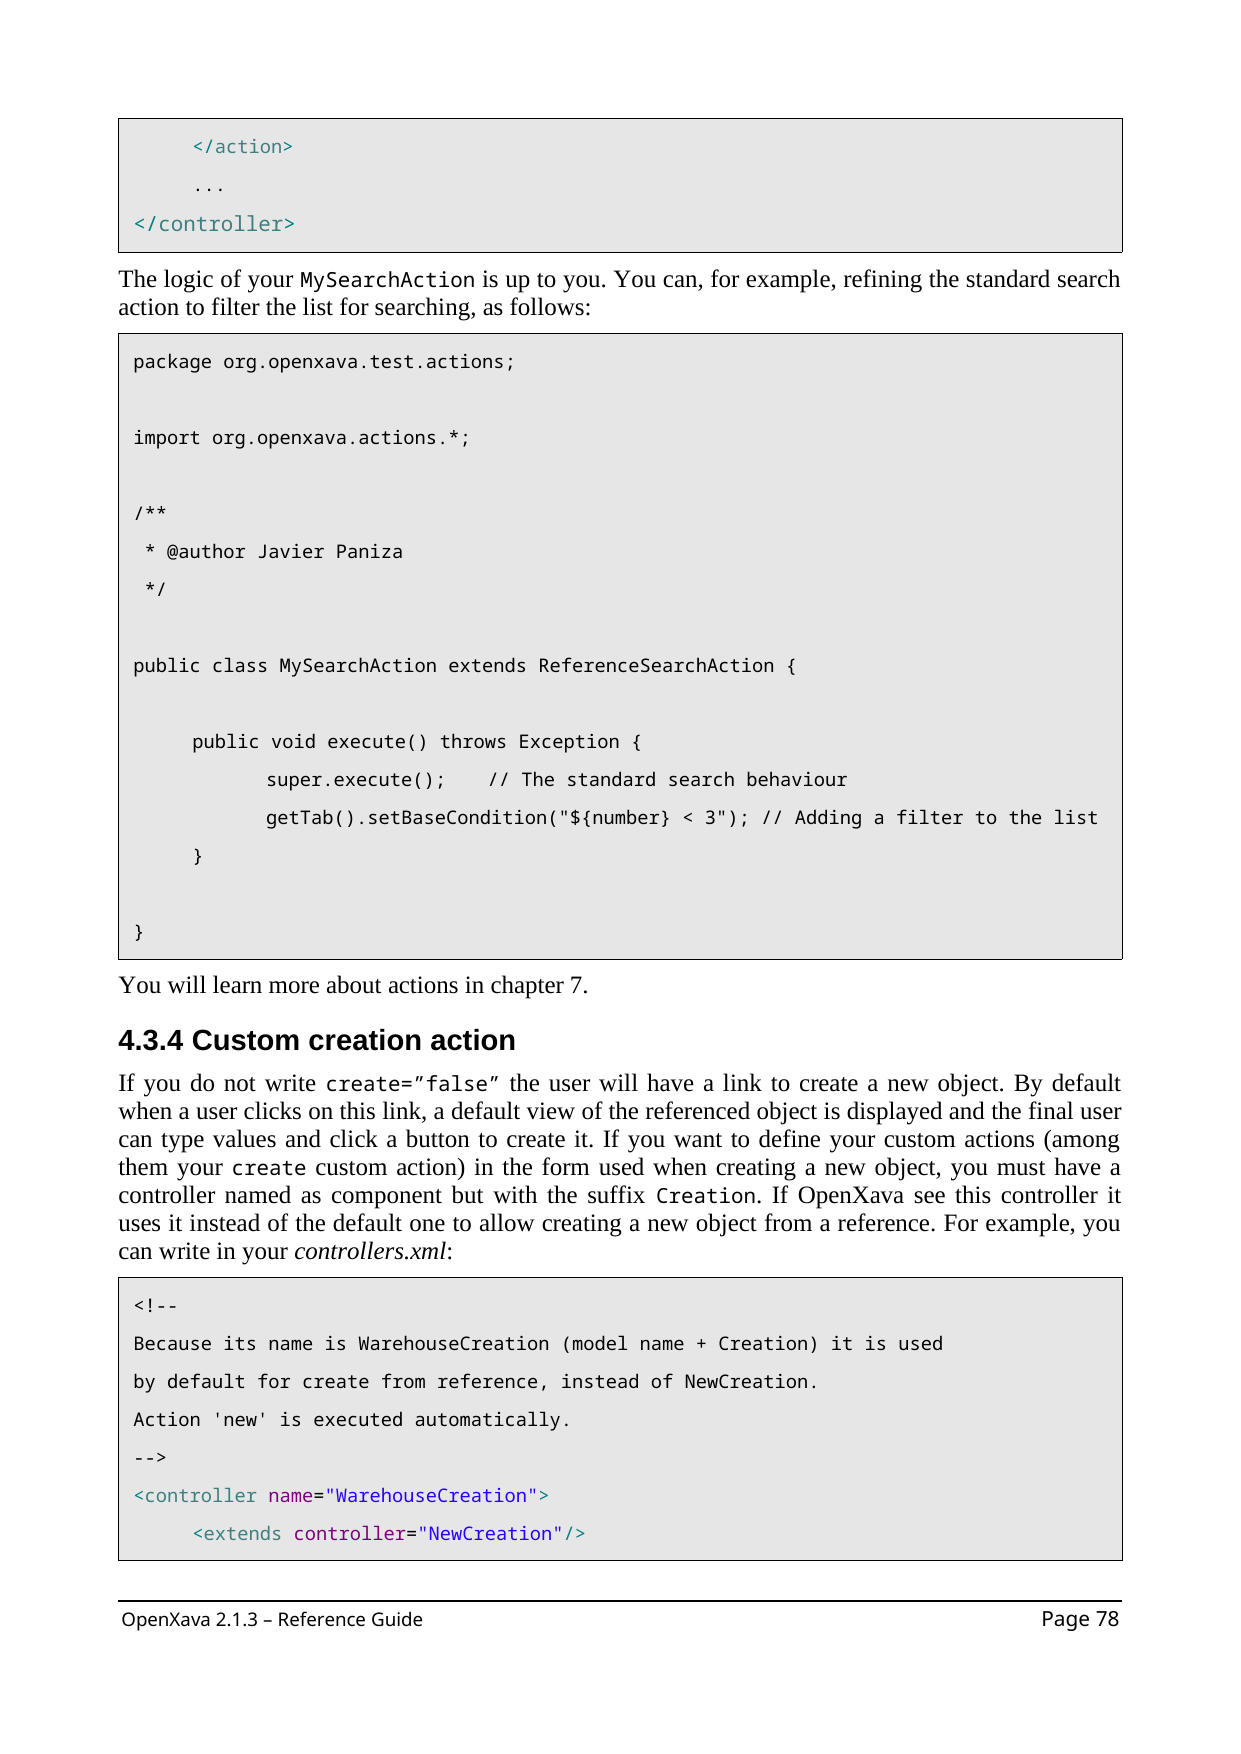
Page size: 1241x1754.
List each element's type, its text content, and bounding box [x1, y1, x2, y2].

text } [119, 903, 1122, 959]
text /** [119, 485, 1122, 523]
text If you do not write create=”false” the user will have a link to create a new object. By default when a user clicks on this link, a default view of the referenced object is displayed and the final user can type values and click a button to create it. If you want to define your custom actions (among them your create custom action) in the form used when creating a new object, you must have a controller named as component but with the suffix Creation. If OpenXava see this controller it uses it instead of the default one to allow creating a new object from a reference. For example, you can write in your controllers.xml: [118, 1069, 1122, 1265]
text The logic of your MySearchAction is up to you. You can, for example, refining the standard search action to filter the list for searching, as follows: [118, 265, 1122, 321]
subtitle Custom creation action [118, 1024, 1122, 1057]
text super.execute(); // The standard search behaviour [119, 751, 1122, 789]
text } [119, 827, 1122, 865]
text */ [119, 561, 1122, 599]
text by default for create from reference, instead of NewCreation. [119, 1353, 1122, 1391]
text * @author Javier Paniza [119, 523, 1122, 561]
text import org.openxava.actions.*; [119, 409, 1122, 447]
text --> [119, 1429, 1122, 1467]
text You will learn more about actions in chapter 7. [118, 971, 1122, 999]
text <extends controller="NewCreation"/> [119, 1505, 1122, 1560]
text </action> [119, 119, 1122, 156]
text package org.openxava.test.actions; [119, 334, 1122, 371]
text <controller name="WarehouseCreation"> [119, 1467, 1122, 1505]
text Action 'new' is executed automatically. [119, 1391, 1122, 1429]
text Because its name is WarehouseCreation (model name + Creation) it is used [119, 1315, 1122, 1353]
text getTab().setBaseCondition("${number} < 3"); // Adding a filter to the list [119, 789, 1122, 827]
text ... [119, 156, 1122, 194]
text public void execute() throws Exception { [119, 713, 1122, 751]
text </controller> [119, 194, 1122, 252]
text public class MySearchAction extends ReferenceSearchAction { [119, 637, 1122, 675]
text <!-- [119, 1278, 1122, 1315]
